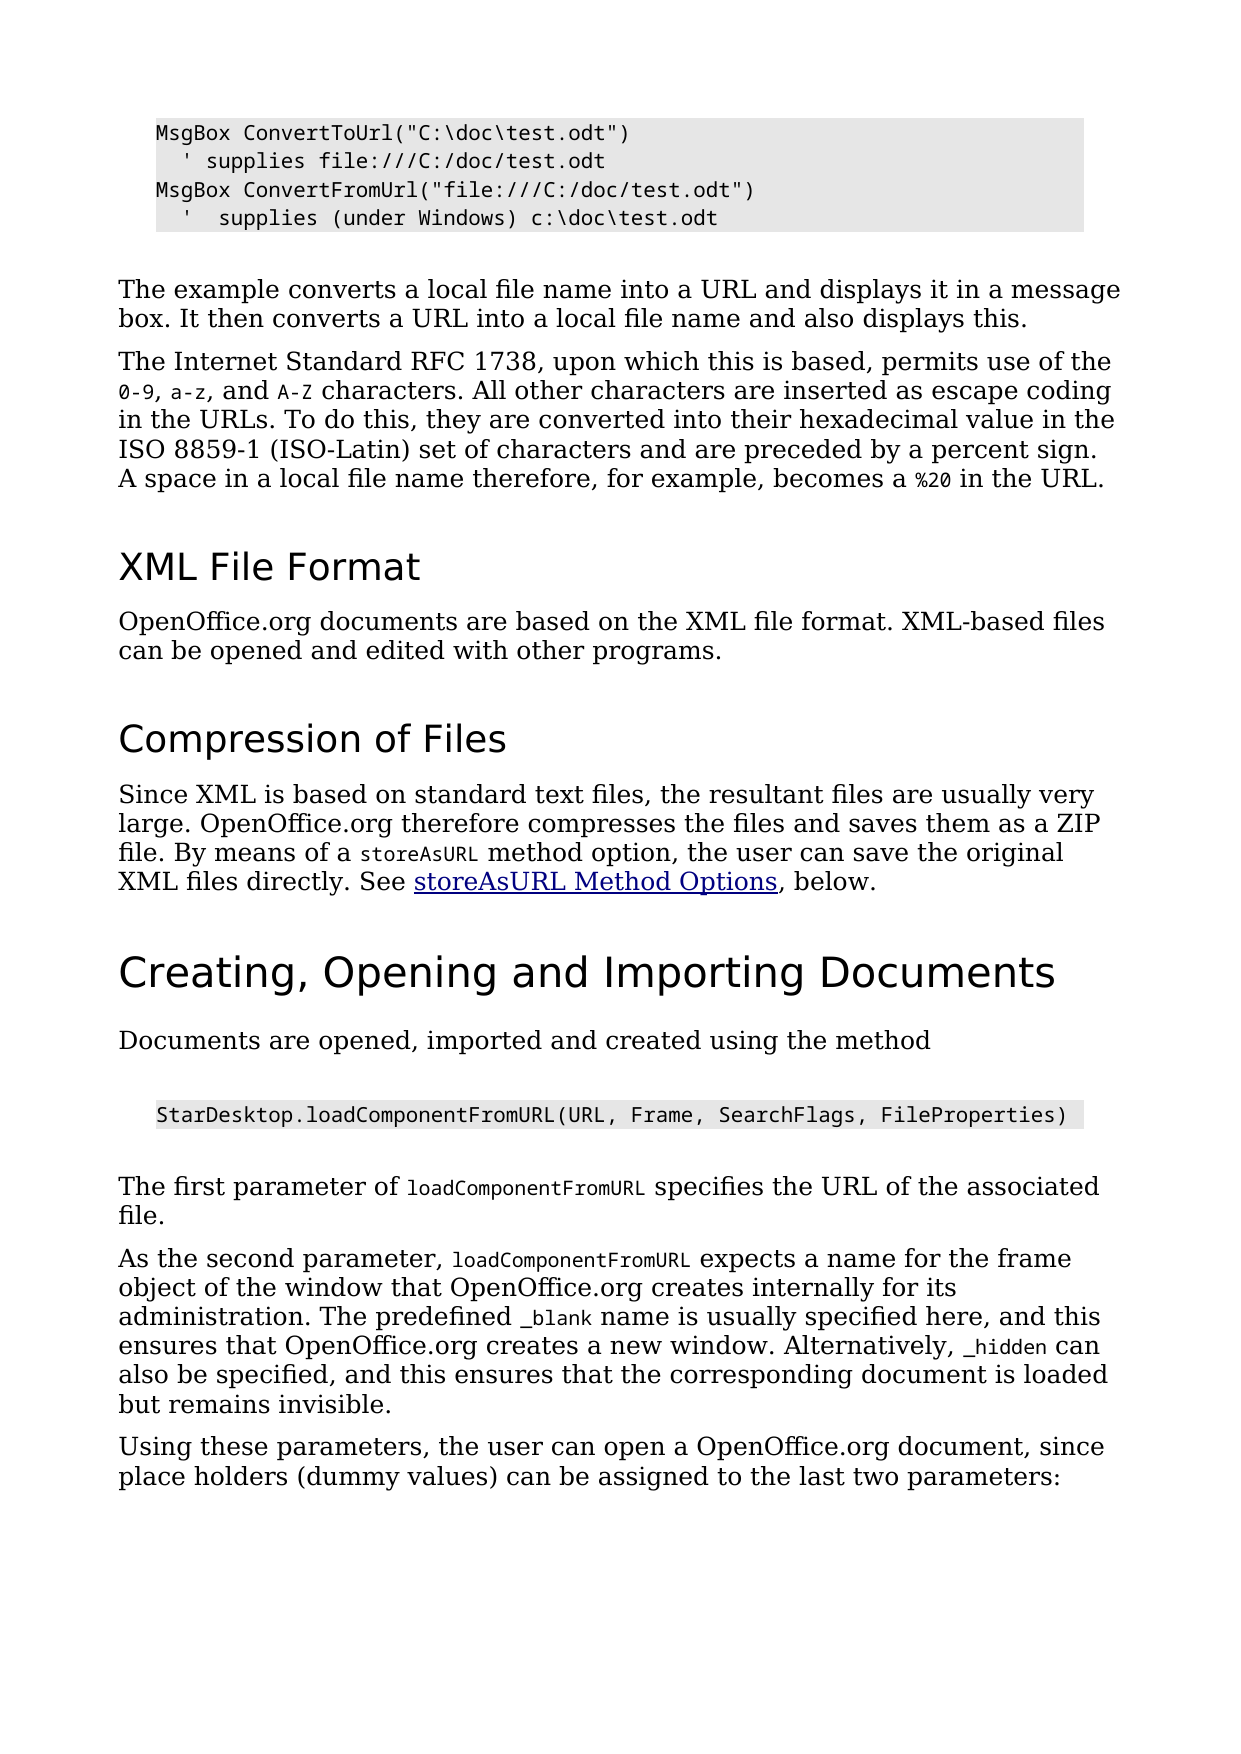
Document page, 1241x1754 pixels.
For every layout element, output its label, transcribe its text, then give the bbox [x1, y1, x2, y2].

subtitle Creating, Opening and Importing Documents [118, 949, 1122, 997]
text As the second parameter, loadComponentFromURL expects a name for the frame object of the window that OpenOffice.org creates internally for its administration. The predefined _blank name is usually specified here, and this ensures that OpenOffice.org creates a new window. Alternatively, _hidden can also be specified, and this ensures that the corresponding document is loaded but remains invisible. [118, 1244, 1122, 1419]
subtitle XML File Format [118, 546, 1122, 589]
subtitle Compression of Files [118, 718, 1122, 762]
text The Internet Standard RFC 1738, upon which this is based, permits use of the 0-9, a-z, and A-Z characters. All other characters are inserted as escape coding in the URLs. To do this, they are converted into their hexadecimal value in the ISO 8859-1 (ISO-Latin) set of characters and are preceded by a percent sign. A space in a local file name therefore, for example, becomes a %20 in the URL. [118, 347, 1122, 493]
text The example converts a local file name into a URL and displays it in a message box. It then converts a URL into a local file name and also displays this. [118, 275, 1122, 334]
text MsgBox ConvertToUrl("C:\doc\test.odt") ' supplies file:///C:/doc/test.odt MsgBox ConvertFromUrl("file:///C:/doc/test.odt") ' supplies (under Windows) c:\doc\test.odt [156, 118, 1084, 232]
text StarDesktop.loadComponentFromURL(URL, Frame, SearchFlags, FileProperties) [156, 1100, 1084, 1129]
text Since XML is based on standard text files, the resultant files are usually very large. OpenOffice.org therefore compresses the files and saves them as a ZIP file. By means of a storeAsURL method option, the user can save the original XML files directly. See storeAsURL Method Options, below. [118, 780, 1122, 896]
text Using these parameters, the user can open a OpenOffice.org document, since place holders (dummy values) can be assigned to the last two parameters: [118, 1433, 1122, 1491]
text Documents are opened, imported and created using the method [118, 1026, 1122, 1055]
text The first parameter of loadComponentFromURL specifies the URL of the associated file. [118, 1172, 1122, 1231]
text OpenOffice.org documents are based on the XML file format. XML-based files can be opened and edited with other programs. [118, 607, 1122, 666]
